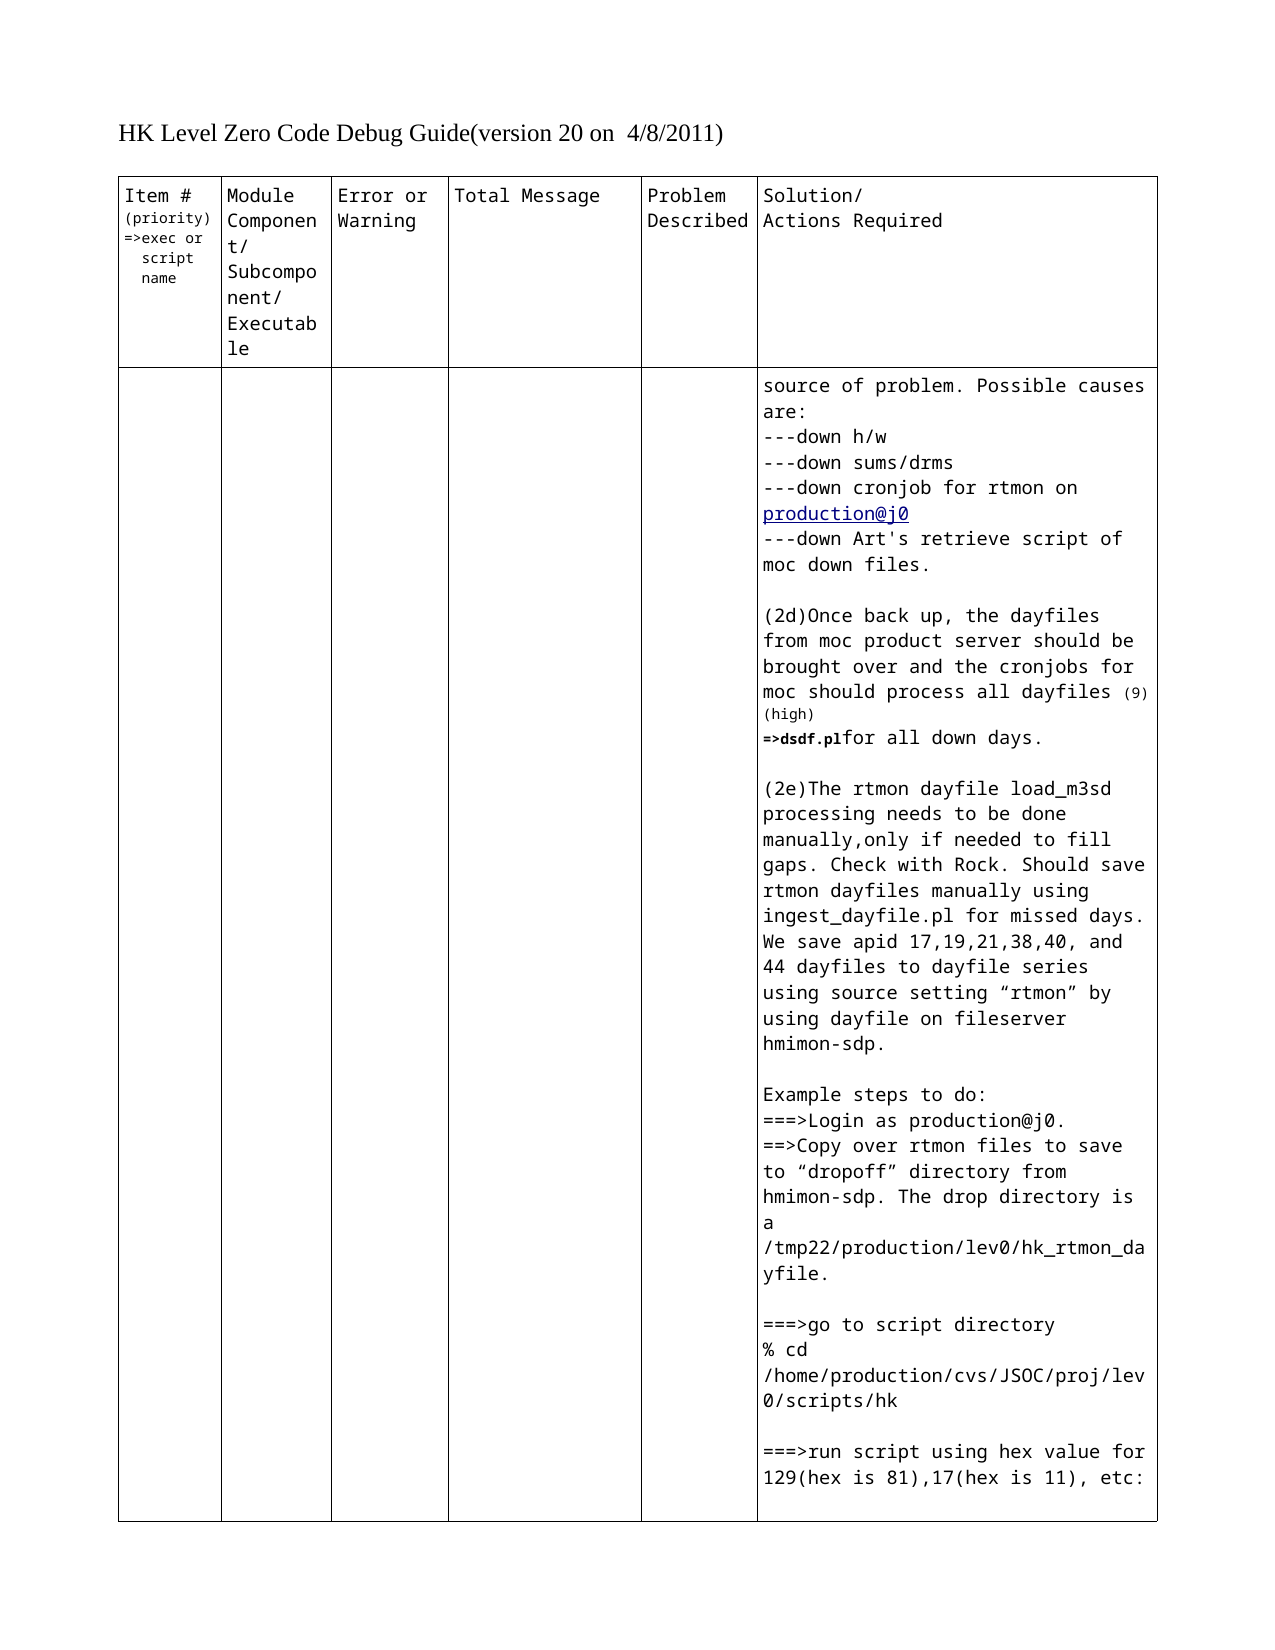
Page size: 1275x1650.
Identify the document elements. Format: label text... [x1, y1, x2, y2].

table_cell [222, 368, 331, 1521]
table_cell [642, 368, 757, 1521]
table_header Item # (priority) =>exec or script name [119, 177, 221, 367]
table_header Total Message [449, 177, 641, 367]
table_header Module Component/ Subcomponent/ Executable [222, 177, 331, 367]
table_cell [119, 368, 221, 1521]
table_cell source of problem. Possible causes are: ---down h/w ---down sums/drms ---down cronjob for rtmon on production@j0 ---down Art's retrieve script of moc down files. (2d)Once back up, the dayfiles from moc product server should be brought over and the cronjobs for moc should process all dayfiles (9)(high) =>dsdf.plfor all down days. (2e)The rtmon dayfile load_m3sd processing needs to be done manually,only if needed to fill gaps. Check with Rock. Should save rtmon dayfiles manually using ingest_dayfile.pl for missed days. We save apid 17,19,21,38,40, and 44 dayfiles to dayfile series using source setting “rtmon” by using dayfile on fileserver hmimon-sdp. Example steps to do: ===>Login as production@j0. ==>Copy over rtmon files to save to “dropoff” directory from hmimon-sdp. The drop directory is a /tmp22/production/lev0/hk_rtmon_dayfile. ===>go to script directory % cd /home/production/cvs/JSOC/proj/lev0/scripts/hk ===>run script using hex value for 129(hex is 81),17(hex is 11), etc: [758, 368, 1157, 1521]
table_cell [332, 368, 448, 1521]
table_header Solution/ Actions Required [758, 177, 1157, 367]
table_header Problem Described [642, 177, 757, 367]
table_header Error or Warning [332, 177, 448, 367]
table_cell [449, 368, 641, 1521]
